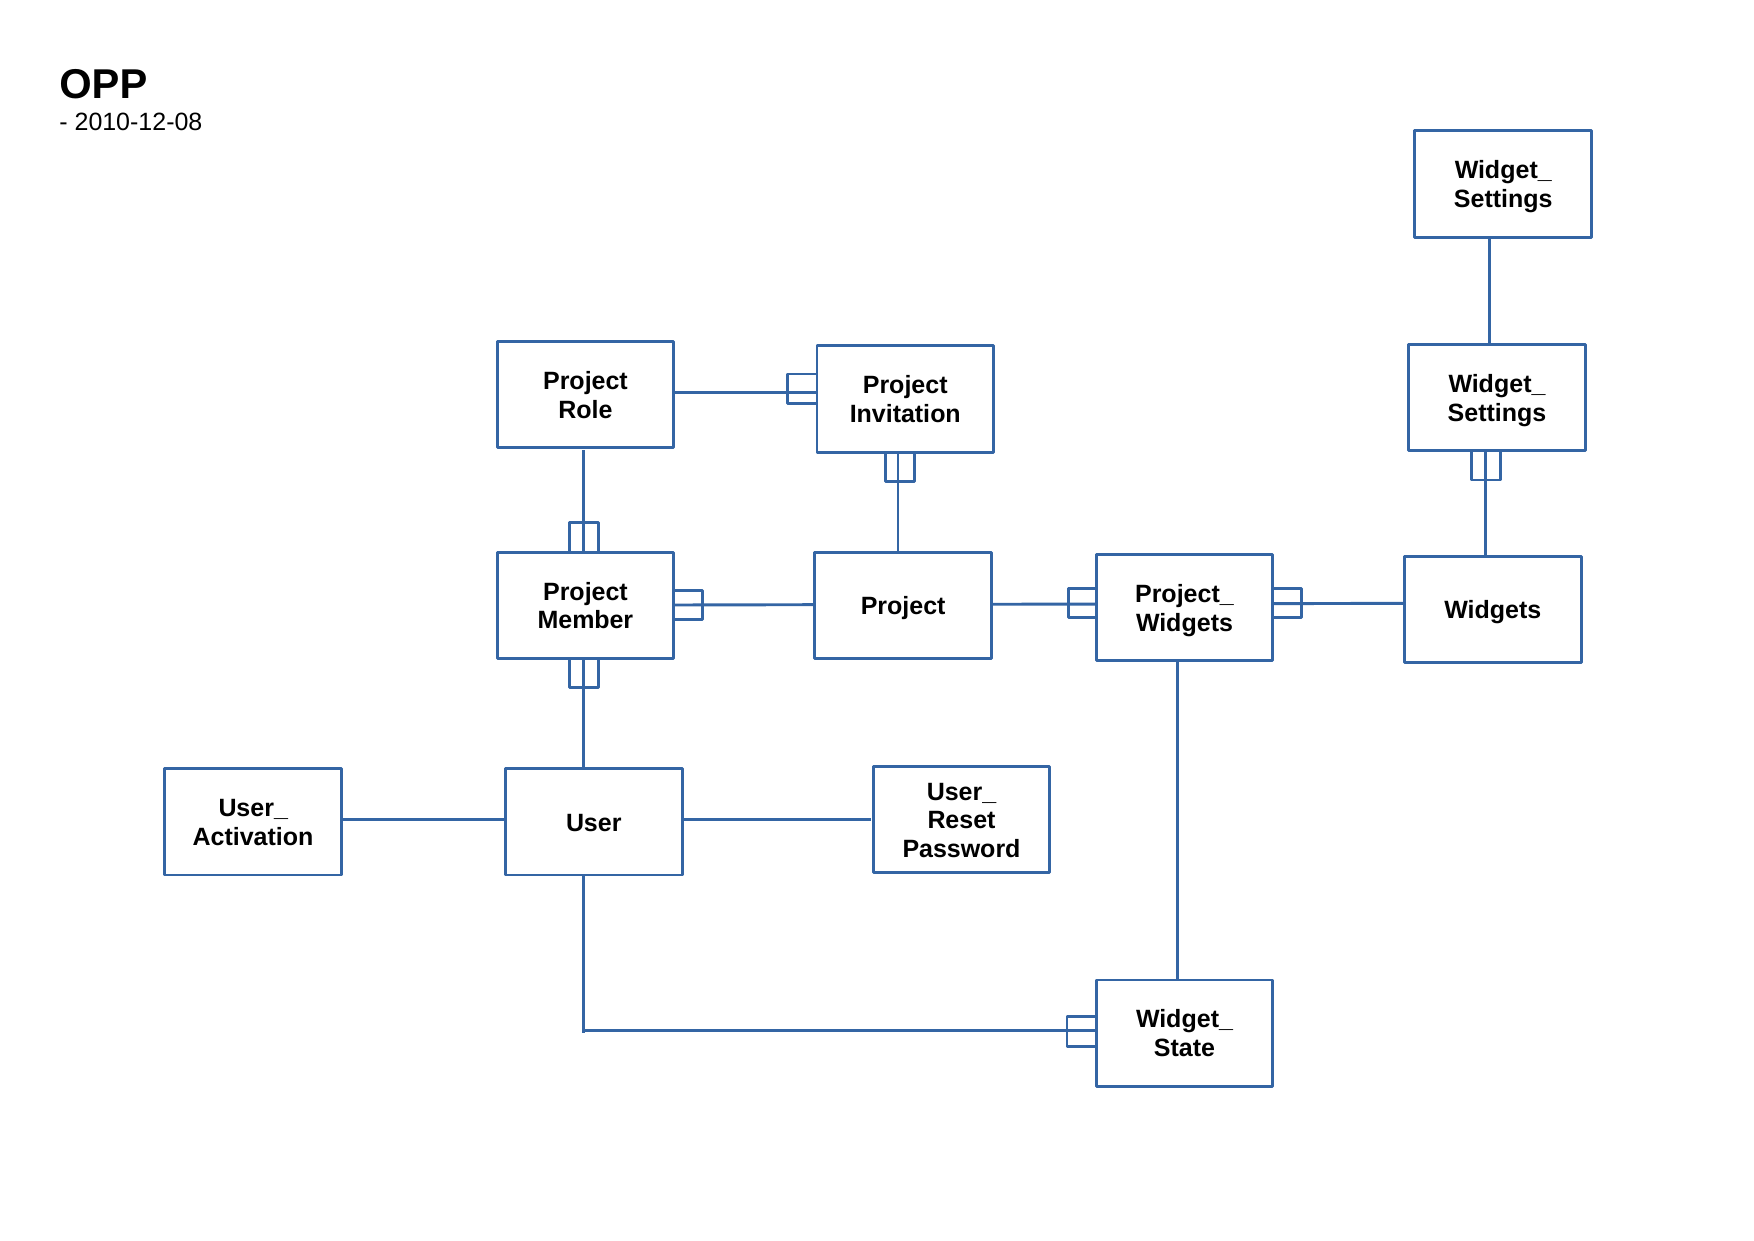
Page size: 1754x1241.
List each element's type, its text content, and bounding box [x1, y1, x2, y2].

text - 2010-12-08 [59, 107, 1695, 136]
text OPP [59, 59, 1695, 107]
